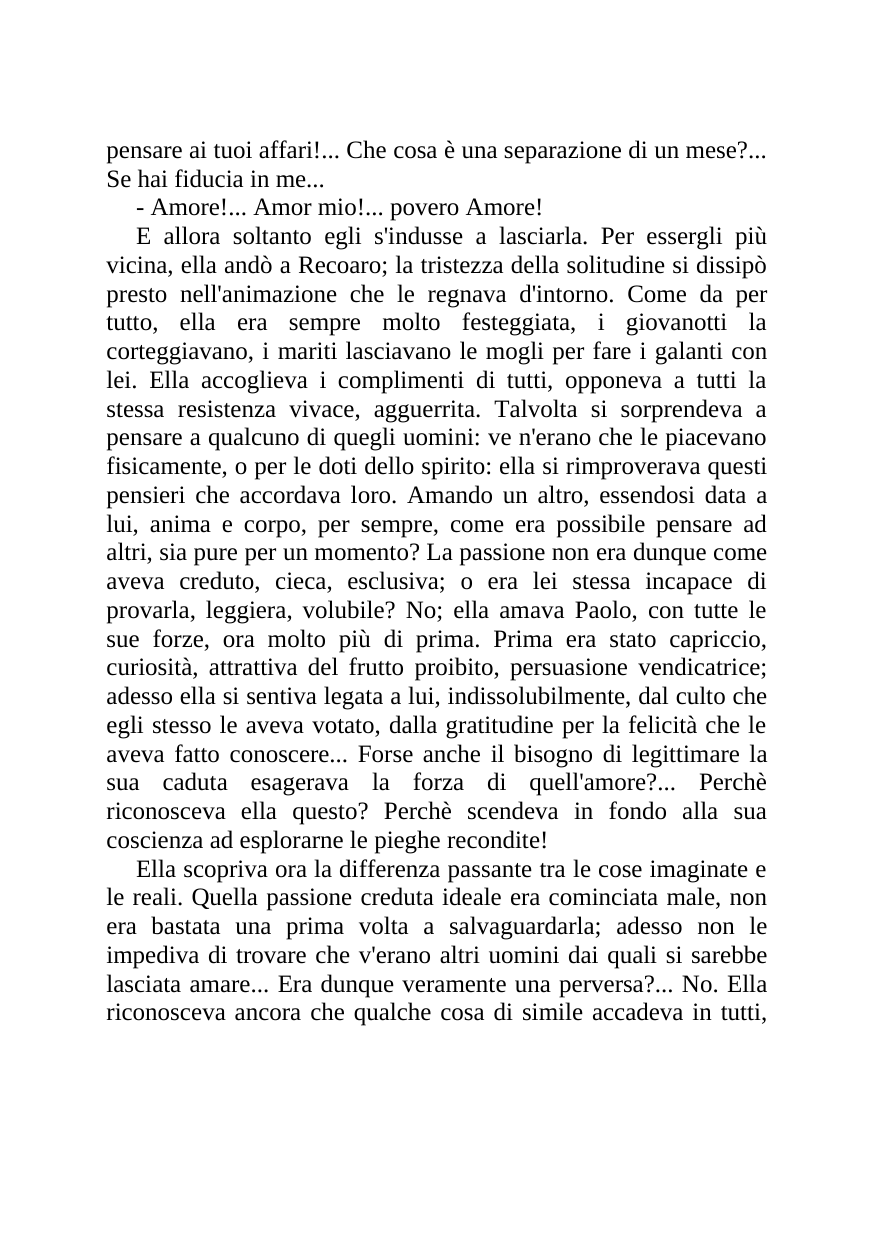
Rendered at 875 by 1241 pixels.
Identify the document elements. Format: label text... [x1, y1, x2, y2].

text Ella scopriva ora la differenza passante tra le cose imaginate e le reali. Quella passione creduta ideale era cominciata male, non era bastata una prima volta a salvaguardarla; adesso non le impediva di trovare che v'erano altri uomini dai quali si sarebbe lasciata amare... Era dunque veramente una perversa?... No. Ella riconosceva ancora che qualche cosa di simile accadeva in tutti, [106, 854, 768, 1026]
text pensare ai tuoi affari!... Che cosa è una separazione di un mese?... Se hai fiducia in me... [106, 135, 768, 192]
text - Amore!... Amor mio!... povero Amore! [106, 192, 768, 221]
text E allora soltanto egli s'indusse a lasciarla. Per essergli più vicina, ella andò a Recoaro; la tristezza della solitudine si dissipò presto nell'animazione che le regnava d'intorno. Come da per tutto, ella era sempre molto festeggiata, i giovanotti la corteggiavano, i mariti lasciavano le mogli per fare i galanti con lei. Ella accoglieva i complimenti di tutti, opponeva a tutti la stessa resistenza vivace, agguerrita. Talvolta si sorprendeva a pensare a qualcuno di quegli uomini: ve n'erano che le piacevano fisicamente, o per le doti dello spirito: ella si rimproverava questi pensieri che accordava loro. Amando un altro, essendosi data a lui, anima e corpo, per sempre, come era possibile pensare ad altri, sia pure per un momento? La passione non era dunque come aveva creduto, cieca, esclusiva; o era lei stessa incapace di provarla, leggiera, volubile? No; ella amava Paolo, con tutte le sue forze, ora molto più di prima. Prima era stato capriccio, curiosità, attrattiva del frutto proibito, persuasione vendicatrice; adesso ella si sentiva legata a lui, indissolubilmente, dal culto che egli stesso le aveva votato, dalla gratitudine per la felicità che le aveva fatto conoscere... Forse anche il bisogno di legittimare la sua caduta esagerava la forza di quell'amore?... Perchè riconosceva ella questo? Perchè scendeva in fondo alla sua coscienza ad esplorarne le pieghe recondite! [106, 221, 768, 854]
